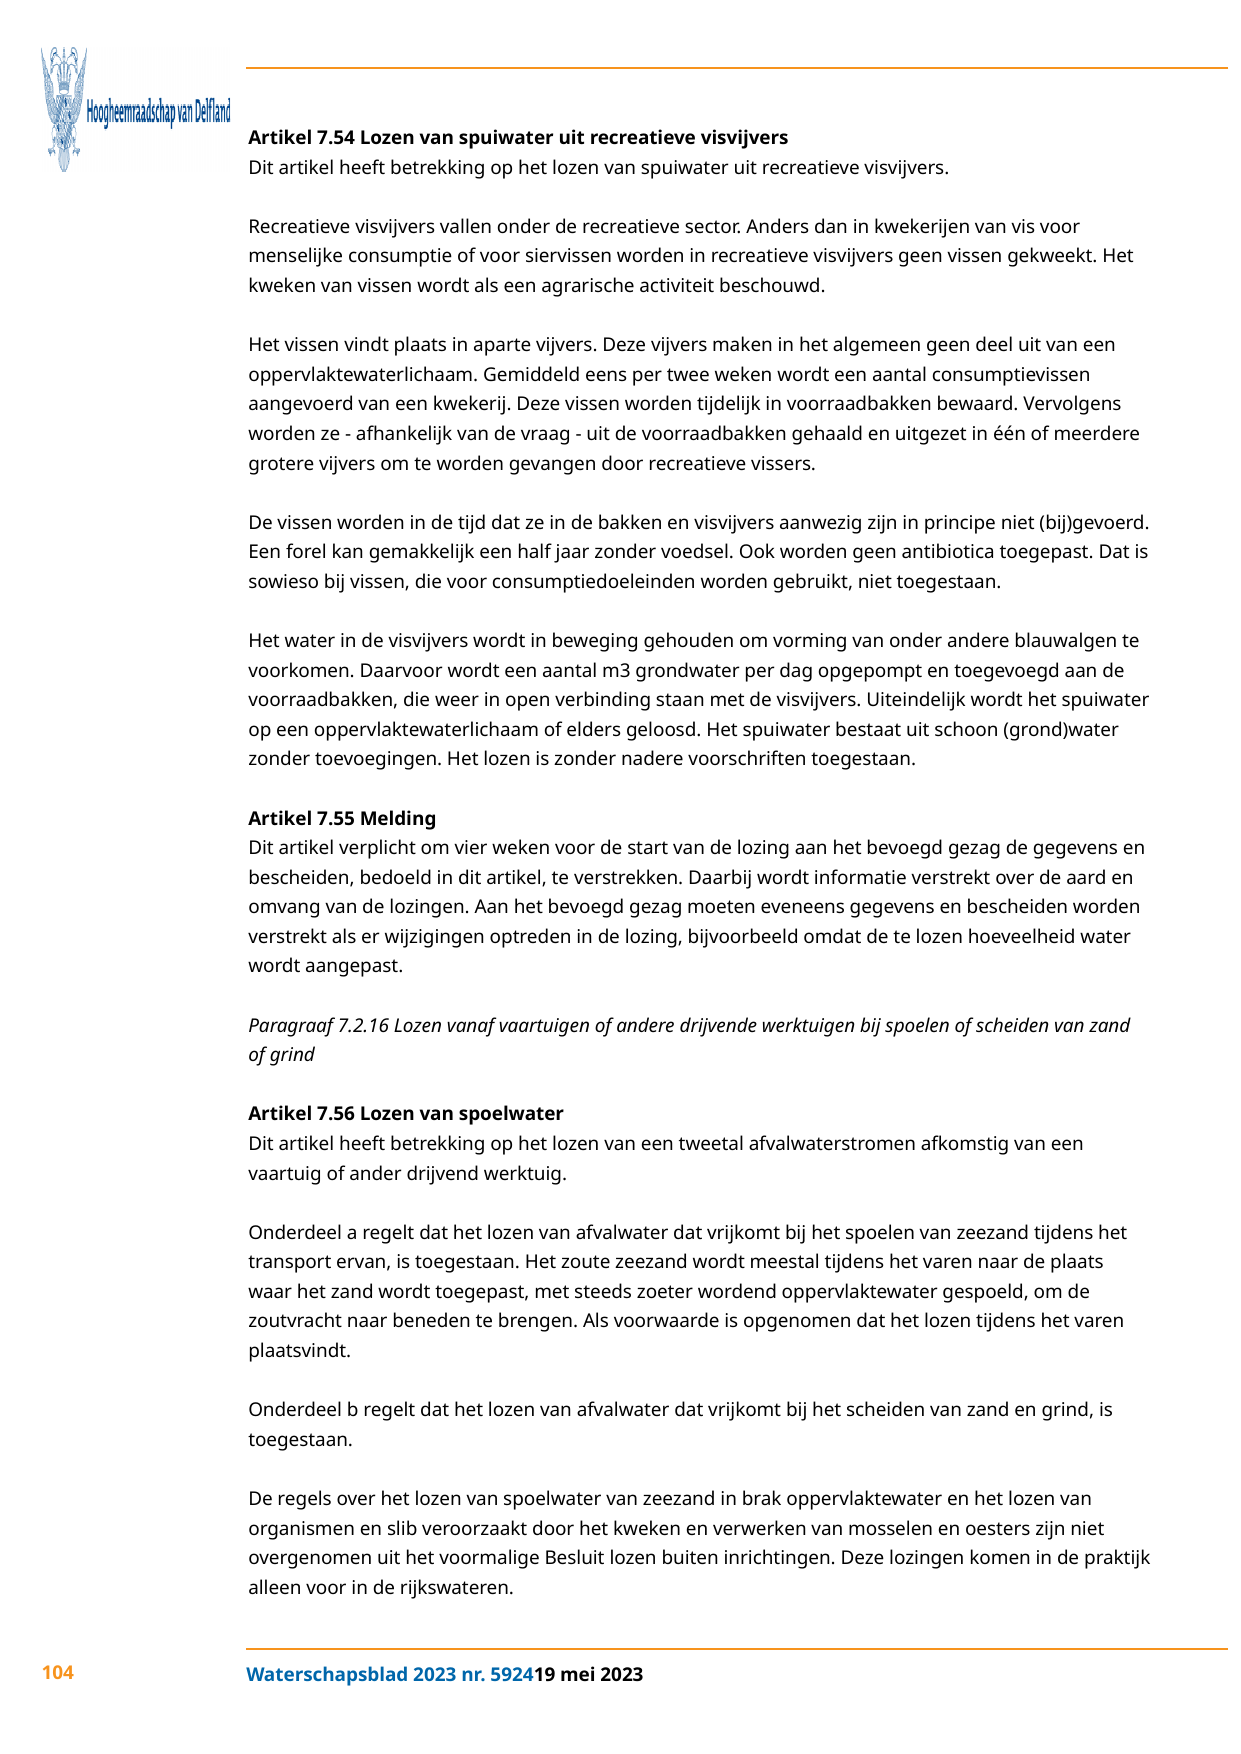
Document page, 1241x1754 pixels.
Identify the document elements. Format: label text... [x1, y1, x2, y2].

text Onderdeel b regelt dat het lozen van afvalwater dat vrijkomt bij het scheiden van zand en grind, is toegestaan. [248, 1396, 1152, 1452]
text De vissen worden in de tijd dat ze in de bakken en visvijvers aanwezig zijn in principe niet (bij)gevoerd. Een forel kan gemakkelijk een half jaar zonder voedsel. Ook worden geen antibiotica toegepast. Dat is sowieso bij vissen, die voor consumptiedoeleinden worden gebruikt, niet toegestaan. [248, 509, 1152, 594]
text Artikel 7.56 Lozen van spoelwater [248, 1101, 1152, 1126]
text Paragraaf 7.2.16 Lozen vanaf vaartuigen of andere drijvende werktuigen bij spoelen of scheiden van zand of grind [248, 1012, 1152, 1067]
text De regels over het lozen van spoelwater van zeezand in brak oppervlaktewater en het lozen van organismen en slib veroorzaakt door het kweken en verwerken van mosselen en oesters zijn niet overgenomen uit het voormalige Besluit lozen buiten inrichtingen. Deze lozingen komen in de praktijk alleen voor in de rijkswateren. [248, 1485, 1152, 1600]
text Dit artikel verplicht om vier weken voor de start van de lozing aan het bevoegd gezag de gegevens en bescheiden, bedoeld in dit artikel, te verstrekken. Daarbij wordt informatie verstrekt over de aard en omvang van de lozingen. Aan het bevoegd gezag moeten eveneens gegevens en bescheiden worden verstrekt als er wijzigingen optreden in de lozing, bijvoorbeeld omdat de te lozen hoeveelheid water wordt aangepast. [248, 834, 1152, 978]
text Dit artikel heeft betrekking op het lozen van spuiwater uit recreatieve visvijvers. [248, 154, 1152, 180]
text Dit artikel heeft betrekking op het lozen van een tweetal afvalwaterstromen afkomstig van een vaartuig of ander drijvend werktuig. [248, 1130, 1152, 1186]
text Artikel 7.55 Melding [248, 805, 1152, 831]
text Onderdeel a regelt dat het lozen van afvalwater dat vrijkomt bij het spoelen van zeezand tijdens het transport ervan, is toegestaan. Het zoute zeezand wordt meestal tijdens het varen naar de plaats waar het zand wordt toegepast, met steeds zoeter wordend oppervlaktewater gespoeld, om de zoutvracht naar beneden te brengen. Als voorwaarde is opgenomen dat het lozen tijdens het varen plaatsvindt. [248, 1219, 1152, 1363]
text Artikel 7.54 Lozen van spuiwater uit recreatieve visvijvers [248, 124, 1152, 150]
text Het water in de visvijvers wordt in beweging gehouden om vorming van onder andere blauwalgen te voorkomen. Daarvoor wordt een aantal m3 grondwater per dag opgepompt en toegevoegd aan de voorraadbakken, die weer in open verbinding staan met de visvijvers. Uiteindelijk wordt het spuiwater op een oppervlaktewaterlichaam of elders geloosd. Het spuiwater bestaat uit schoon (grond)water zonder toevoegingen. Het lozen is zonder nadere voorschriften toegestaan. [248, 627, 1152, 771]
text Het vissen vindt plaats in aparte vijvers. Deze vijvers maken in het algemeen geen deel uit van een oppervlaktewaterlichaam. Gemiddeld eens per twee weken wordt een aantal consumptievissen aangevoerd van een kwekerij. Deze vissen worden tijdelijk in voorraadbakken bewaard. Vervolgens worden ze - afhankelijk van de vraag - uit de voorraadbakken gehaald en uitgezet in één of meerdere grotere vijvers om te worden gevangen door recreatieve vissers. [248, 331, 1152, 476]
text Recreatieve visvijvers vallen onder de recreatieve sector. Anders dan in kwekerijen van vis voor menselijke consumptie of voor siervissen worden in recreatieve visvijvers geen vissen gekweekt. Het kweken van vissen wordt als een agrarische activiteit beschouwd. [248, 213, 1152, 298]
picture [41, 47, 231, 172]
